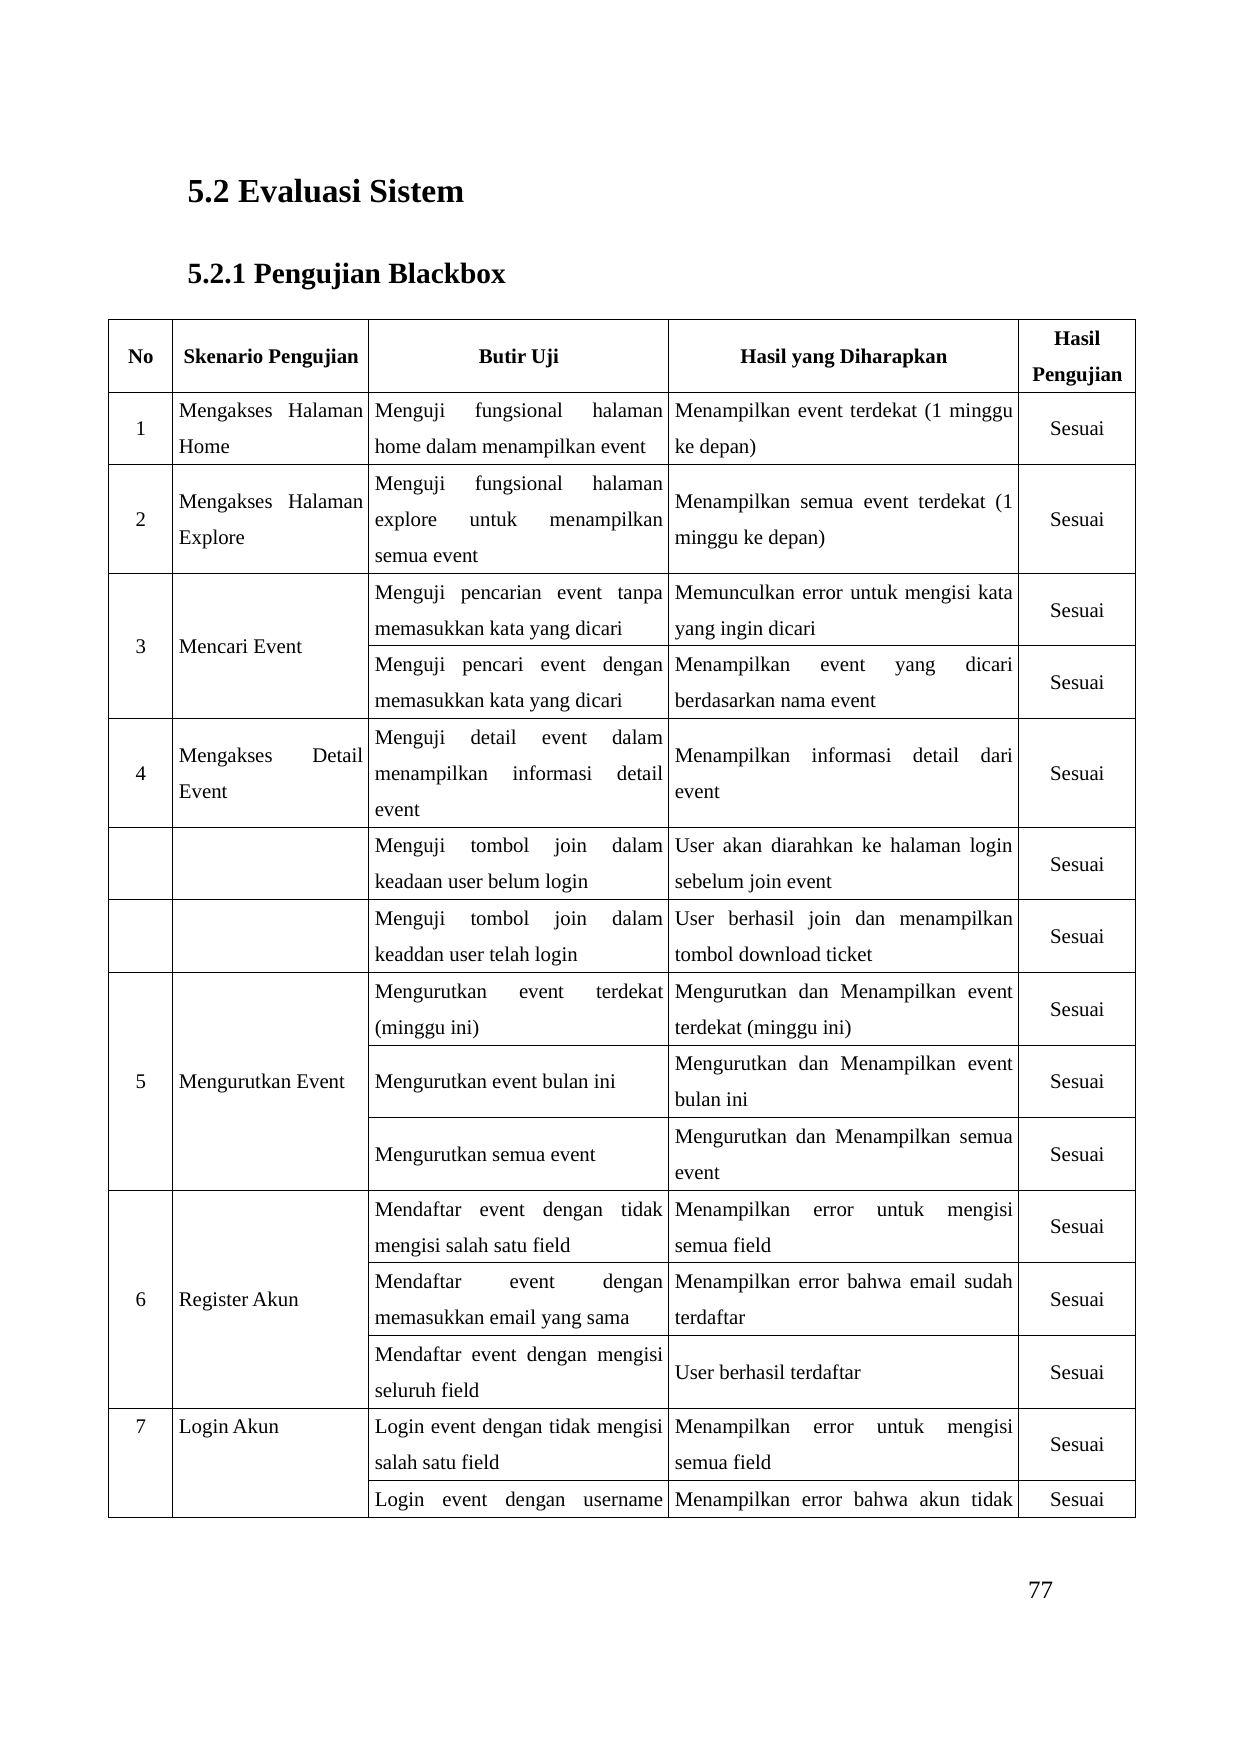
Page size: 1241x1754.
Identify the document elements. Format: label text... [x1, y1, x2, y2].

table_cell 6 [109, 1191, 172, 1407]
table_cell Mengakses Halaman Explore [173, 465, 368, 573]
table_header Skenario Pengujian [173, 320, 368, 392]
table_cell Menampilkan error untuk mengisi semua field [669, 1191, 1018, 1262]
table_cell Menampilkan event yang dicari berdasarkan nama event [669, 646, 1018, 718]
table_cell Menguji detail event dalam menampilkan informasi detail event [369, 719, 668, 827]
table_cell Menampilkan informasi detail dari event [669, 719, 1018, 827]
table_cell Sesuai [1019, 1409, 1135, 1480]
table_cell Sesuai [1019, 1046, 1135, 1117]
table_cell Menampilkan error bahwa email sudah terdaftar [669, 1263, 1018, 1335]
table_cell User berhasil join dan menampilkan tombol download ticket [669, 900, 1018, 972]
table_cell Sesuai [1019, 973, 1135, 1044]
table_cell Menguji tombol join dalam keaddan user telah login [369, 900, 668, 972]
table_cell Sesuai [1019, 1263, 1135, 1335]
table_cell Sesuai [1019, 646, 1135, 718]
table_cell Mengurutkan dan Menampilkan semua event [669, 1118, 1018, 1190]
table_cell 7 [109, 1409, 172, 1517]
table_cell Mengurutkan event bulan ini [369, 1046, 668, 1117]
table_cell Sesuai [1019, 900, 1135, 972]
table_header Hasil yang Diharapkan [669, 320, 1018, 392]
table_cell Mendaftar event dengan tidak mengisi salah satu field [369, 1191, 668, 1262]
table_cell Sesuai [1019, 465, 1135, 573]
table_cell Menguji fungsional halaman home dalam menampilkan event [369, 393, 668, 464]
table_header Hasil Pengujian [1019, 320, 1135, 392]
table_cell Login event dengan tidak mengisi salah satu field [369, 1409, 668, 1480]
table_cell Sesuai [1019, 393, 1135, 464]
table_cell Mengurutkan Event [173, 973, 368, 1190]
table_cell Menampilkan semua event terdekat (1 minggu ke depan) [669, 465, 1018, 573]
table_cell Sesuai [1019, 1118, 1135, 1190]
table_cell 3 [109, 574, 172, 718]
table_cell Mengakses Halaman Home [173, 393, 368, 464]
table_cell User berhasil terdaftar [669, 1336, 1018, 1407]
table_cell 5 [109, 973, 172, 1190]
table_cell 2 [109, 465, 172, 573]
table_cell Mengurutkan dan Menampilkan event bulan ini [669, 1046, 1018, 1117]
table_header Butir Uji [369, 320, 668, 392]
table_cell Mencari Event [173, 574, 368, 718]
table_cell Sesuai [1019, 828, 1135, 899]
table_cell Login event dengan username [369, 1481, 668, 1517]
table_cell Mengakses Detail Event [173, 719, 368, 827]
table_cell Mengurutkan semua event [369, 1118, 668, 1190]
table_cell [109, 828, 172, 899]
table_cell User akan diarahkan ke halaman login sebelum join event [669, 828, 1018, 899]
table_cell Sesuai [1019, 1336, 1135, 1407]
table_cell [173, 828, 368, 899]
table_cell Mengurutkan dan Menampilkan event terdekat (minggu ini) [669, 973, 1018, 1044]
table_cell Memunculkan error untuk mengisi kata yang ingin dicari [669, 574, 1018, 645]
subtitle Pengujian Blackbox [187, 256, 1053, 289]
table_cell Sesuai [1019, 1191, 1135, 1262]
table_cell Menguji pencari event dengan memasukkan kata yang dicari [369, 646, 668, 718]
table_cell Sesuai [1019, 574, 1135, 645]
table_cell Sesuai [1019, 719, 1135, 827]
table_cell Menampilkan event terdekat (1 minggu ke depan) [669, 393, 1018, 464]
table_cell Register Akun [173, 1191, 368, 1407]
table_cell Menguji fungsional halaman explore untuk menampilkan semua event [369, 465, 668, 573]
table_cell Mendaftar event dengan memasukkan email yang sama [369, 1263, 668, 1335]
table_cell Login Akun [173, 1409, 368, 1517]
table_header No [109, 320, 172, 392]
table_cell [173, 900, 368, 972]
table_cell Sesuai [1019, 1481, 1135, 1517]
table_cell Mengurutkan event terdekat (minggu ini) [369, 973, 668, 1044]
table_cell 4 [109, 719, 172, 827]
table_cell Menampilkan error untuk mengisi semua field [669, 1409, 1018, 1480]
subtitle Evaluasi Sistem [187, 171, 1053, 209]
table_cell Menguji tombol join dalam keadaan user belum login [369, 828, 668, 899]
table_cell 1 [109, 393, 172, 464]
table_cell Menguji pencarian event tanpa memasukkan kata yang dicari [369, 574, 668, 645]
table_cell Menampilkan error bahwa akun tidak [669, 1481, 1018, 1517]
table_cell [109, 900, 172, 972]
table_cell Mendaftar event dengan mengisi seluruh field [369, 1336, 668, 1407]
